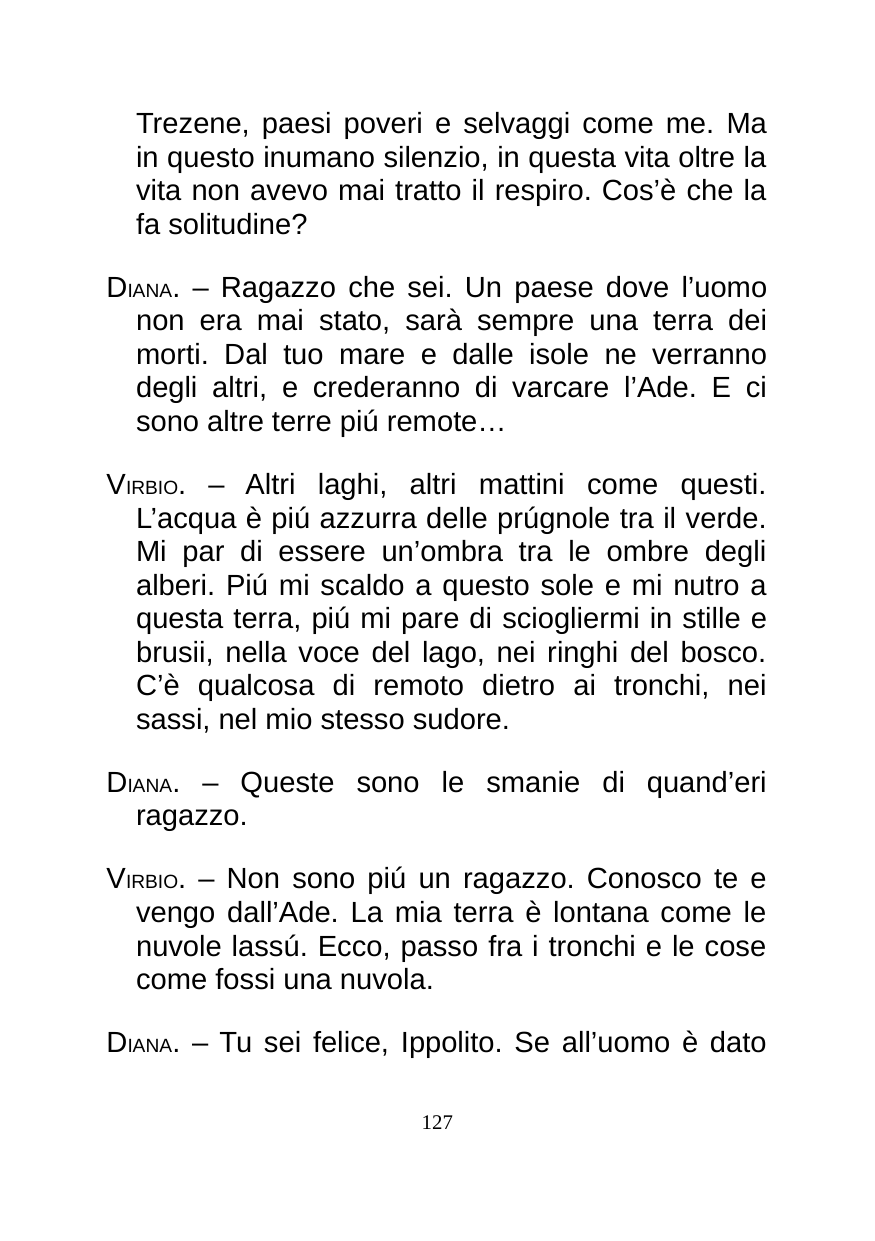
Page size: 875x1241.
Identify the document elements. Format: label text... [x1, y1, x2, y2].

text Diana. – Queste sono le smanie di quand’eri ragazzo. [106, 765, 768, 832]
text Trezene, paesi poveri e selvaggi come me. Ma in questo inumano silenzio, in questa vita oltre la vita non avevo mai tratto il respiro. Cos’è che la fa solitudine? [106, 106, 768, 240]
text Diana. – Ragazzo che sei. Un paese dove l’uomo non era mai stato, sarà sempre una terra dei morti. Dal tuo mare e dalle isole ne verranno degli altri, e crederanno di varcare l’Ade. E ci sono altre terre piú remote… [106, 270, 768, 438]
text Virbio. – Non sono piú un ragazzo. Conosco te e vengo dall’Ade. La mia terra è lontana come le nuvole lassú. Ecco, passo fra i tronchi e le cose come fossi una nuvola. [106, 861, 768, 996]
text Virbio. – Altri laghi, altri mattini come questi. L’acqua è piú azzurra delle prúgnole tra il verde. Mi par di essere un’ombra tra le ombre degli alberi. Piú mi scaldo a questo sole e mi nutro a questa terra, piú mi pare di sciogliermi in stille e brusii, nella voce del lago, nei ringhi del bosco. C’è qualcosa di remoto dietro ai tronchi, nei sassi, nel mio stesso sudore. [106, 467, 768, 735]
text Diana. – Tu sei felice, Ippolito. Se all’uomo è dato [106, 1025, 768, 1059]
